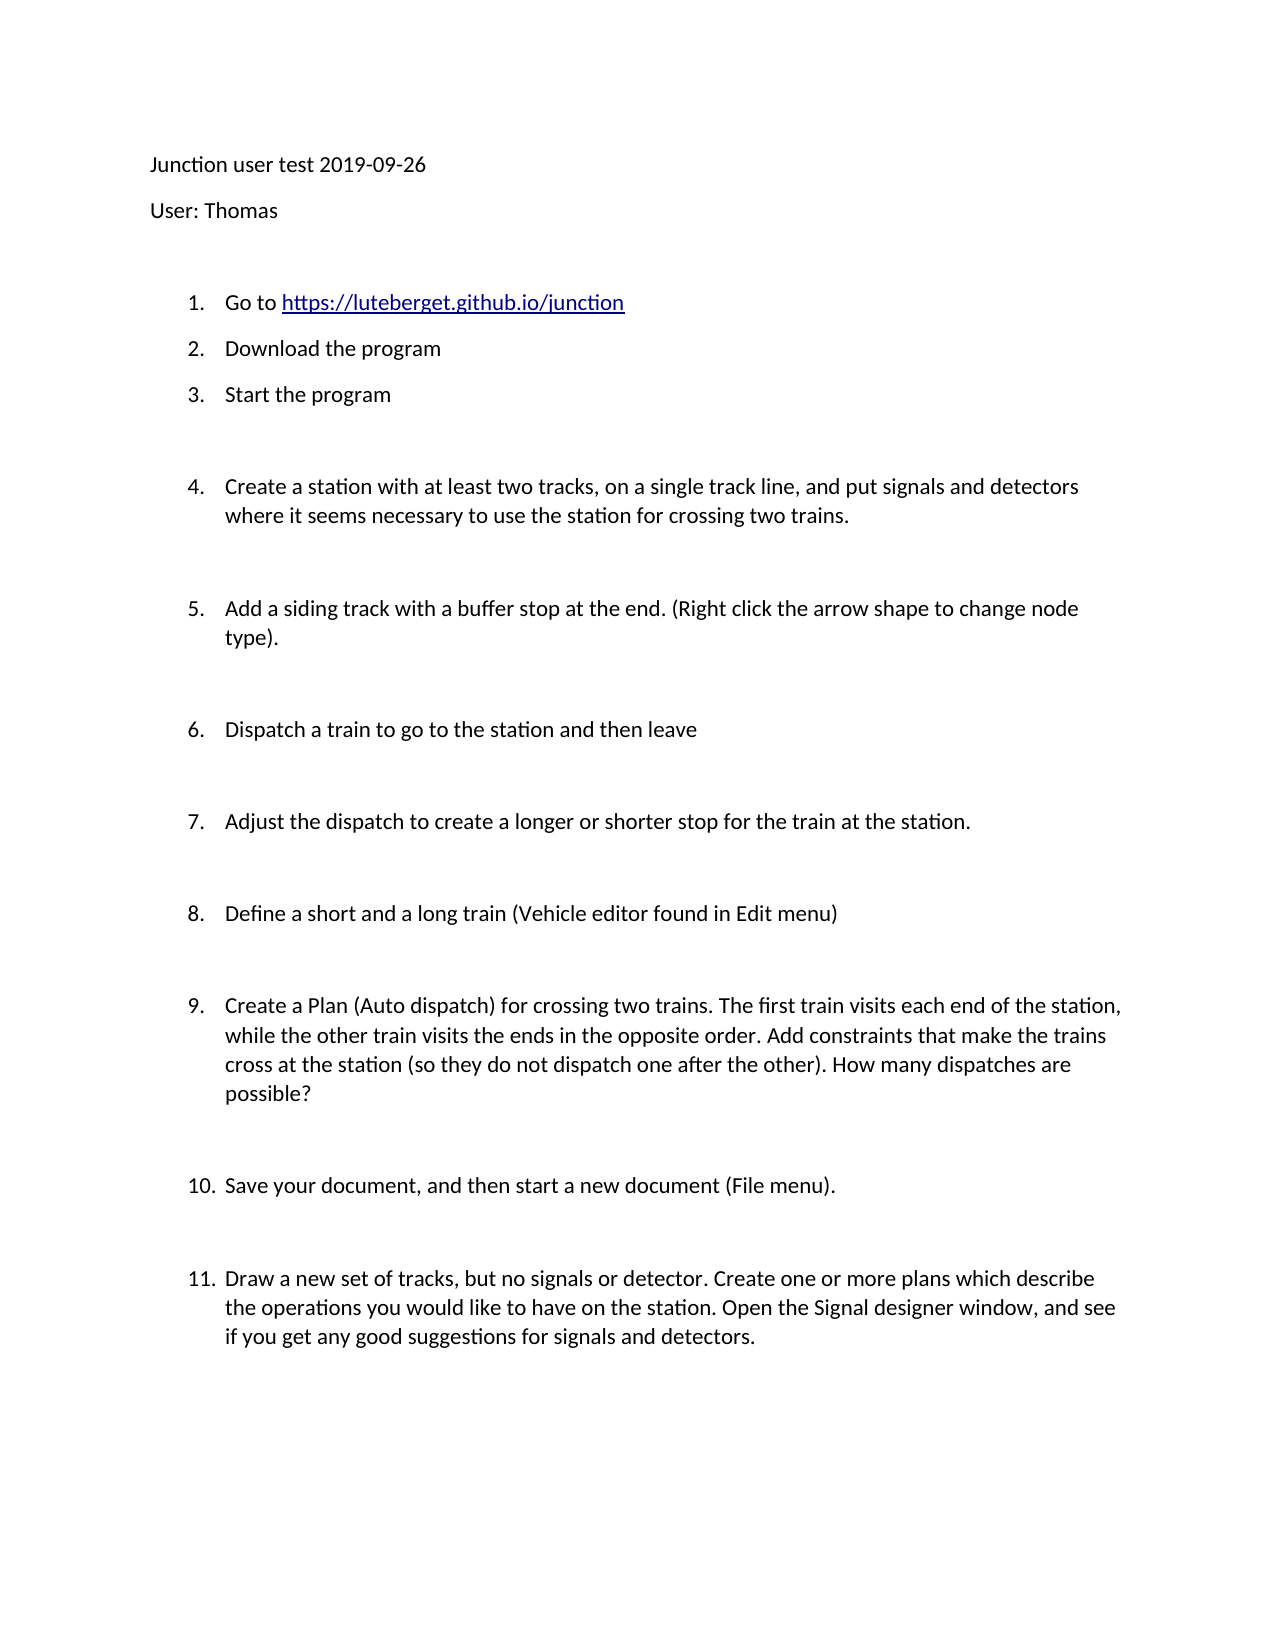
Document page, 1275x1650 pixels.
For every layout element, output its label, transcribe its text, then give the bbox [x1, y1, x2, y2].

list Draw a new set of tracks, but no signals or detector. Create one or more plans which describe the operations you would like to have on the station. Open the Signal designer window, and see if you get any good suggestions for signals and detectors. [187, 1264, 1125, 1351]
text Junction user test 2019-09-26 [150, 150, 1125, 178]
list Create a Plan (Auto dispatch) for crossing two trains. The first train visits each end of the station, while the other train visits the ends in the opposite order. Add constraints that make the trains cross at the station (so they do not dispatch one after the other). How many dispatches are possible? [187, 991, 1125, 1108]
list Define a short and a long train (Vehicle editor found in Edit menu) [187, 899, 1125, 927]
list Adjust the dispatch to create a longer or shorter stop for the train at the station. [187, 807, 1125, 835]
list Add a siding track with a buffer stop at the end. (Right click the arrow shape to change node type). [187, 594, 1125, 651]
list Create a station with at least two tracks, on a single track line, and put signals and detectors where it seems necessary to use the station for crossing two trains. [187, 472, 1125, 530]
list Dispatch a train to go to the station and then leave [187, 715, 1125, 743]
text User: Thomas [150, 196, 1125, 224]
list Start the program [187, 380, 1125, 408]
list Download the program [187, 334, 1125, 362]
list Save your document, and then start a new document (File menu). [187, 1172, 1125, 1200]
list Go to https://luteberget.github.io/junction [187, 288, 1125, 316]
